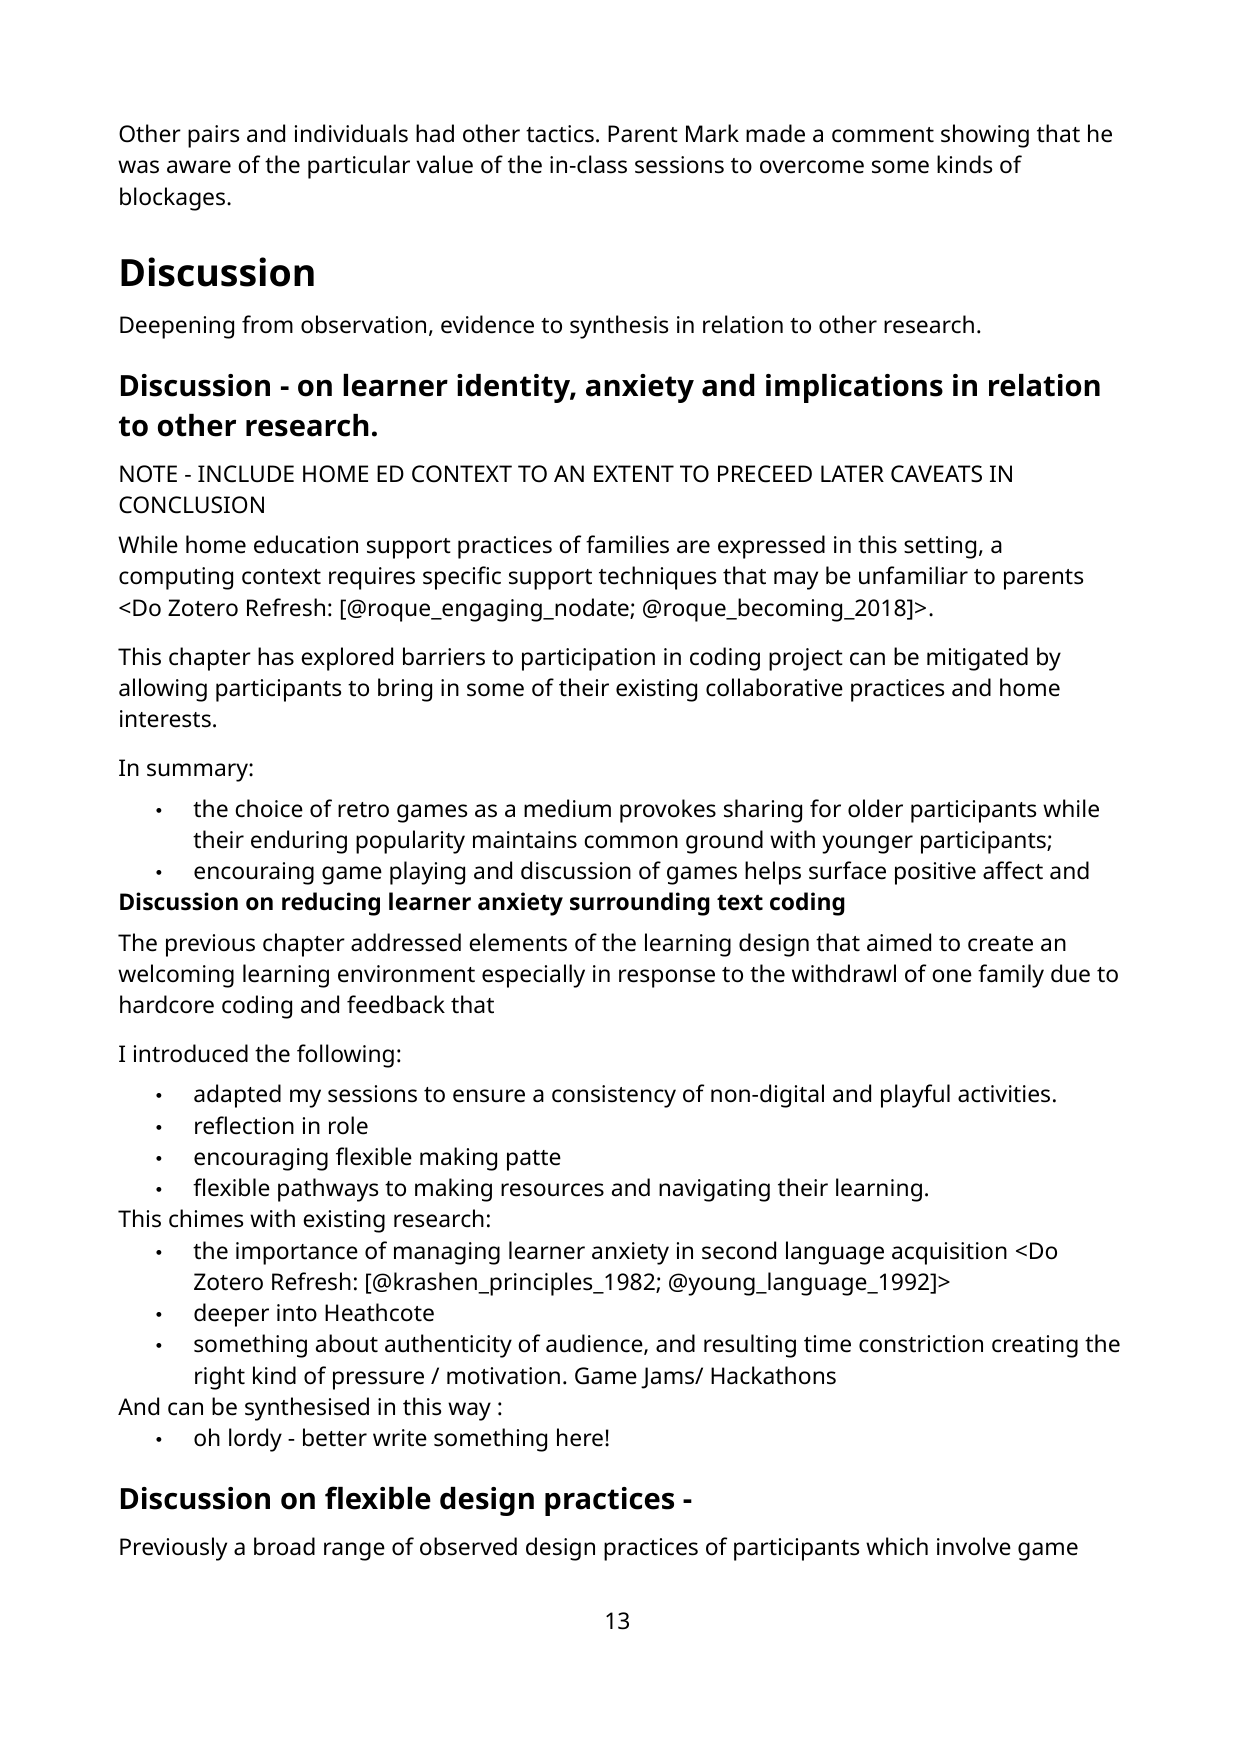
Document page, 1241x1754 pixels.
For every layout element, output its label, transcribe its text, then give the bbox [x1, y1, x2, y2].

list encouraing game playing and discussion of games helps surface positive affect and [156, 855, 1122, 886]
list flexible pathways to making resources and navigating their learning. [156, 1172, 1122, 1203]
text Previously a broad range of observed design practices of participants which involve game [118, 1531, 1122, 1562]
text While home education support practices of families are expressed in this setting, a computing context requires specific support techniques that may be unfamiliar to parents <Do Zotero Refresh: [@roque_engaging_nodate; @roque_becoming_2018]>. [118, 529, 1122, 623]
text I introduced the following: [118, 1038, 1122, 1069]
text In summary: [118, 752, 1122, 783]
list the choice of retro games as a medium provokes sharing for older participants while their enduring popularity maintains common ground with younger participants; [156, 792, 1122, 855]
text Deepening from observation, evidence to synthesis in relation to other research. [118, 309, 1122, 341]
text And can be synthesised in this way : [118, 1391, 1122, 1422]
subtitle Discussion on flexible design practices - [118, 1478, 1122, 1518]
subtitle Discussion - on learner identity, anxiety and implications in relation to other research. [118, 366, 1122, 445]
text Other pairs and individuals had other tactics. Parent Mark made a comment showing that he was aware of the particular value of the in-class sessions to overcome some kinds of blockages. [118, 118, 1122, 212]
list oh lordy - better write something here! [156, 1422, 1122, 1453]
text NOTE - INCLUDE HOME ED CONTEXT TO AN EXTENT TO PRECEED LATER CAVEATS IN CONCLUSION [118, 457, 1122, 520]
subtitle Discussion [118, 246, 1122, 297]
list the importance of managing learner anxiety in second language acquisition <Do Zotero Refresh: [@krashen_principles_1982; @young_language_1992]> [156, 1234, 1122, 1297]
text The previous chapter addressed elements of the learning design that aimed to create an welcoming learning environment especially in response to the withdrawl of one family due to hardcore coding and feedback that [118, 926, 1122, 1020]
list deeper into Heathcote [156, 1297, 1122, 1328]
list reflection in role [156, 1109, 1122, 1141]
list something about authenticity of audience, and resulting time constriction creating the right kind of pressure / motivation. Game Jams/ Hackathons [156, 1328, 1122, 1391]
list adapted my sessions to ensure a consistency of non-digital and playful activities. [156, 1078, 1122, 1109]
text This chimes with existing research: [118, 1203, 1122, 1234]
text Discussion on reducing learner anxiety surrounding text coding [118, 886, 1122, 917]
list encouraging flexible making patte [156, 1141, 1122, 1172]
text This chapter has explored barriers to participation in coding project can be mitigated by allowing participants to bring in some of their existing collaborative practices and home interests. [118, 641, 1122, 734]
